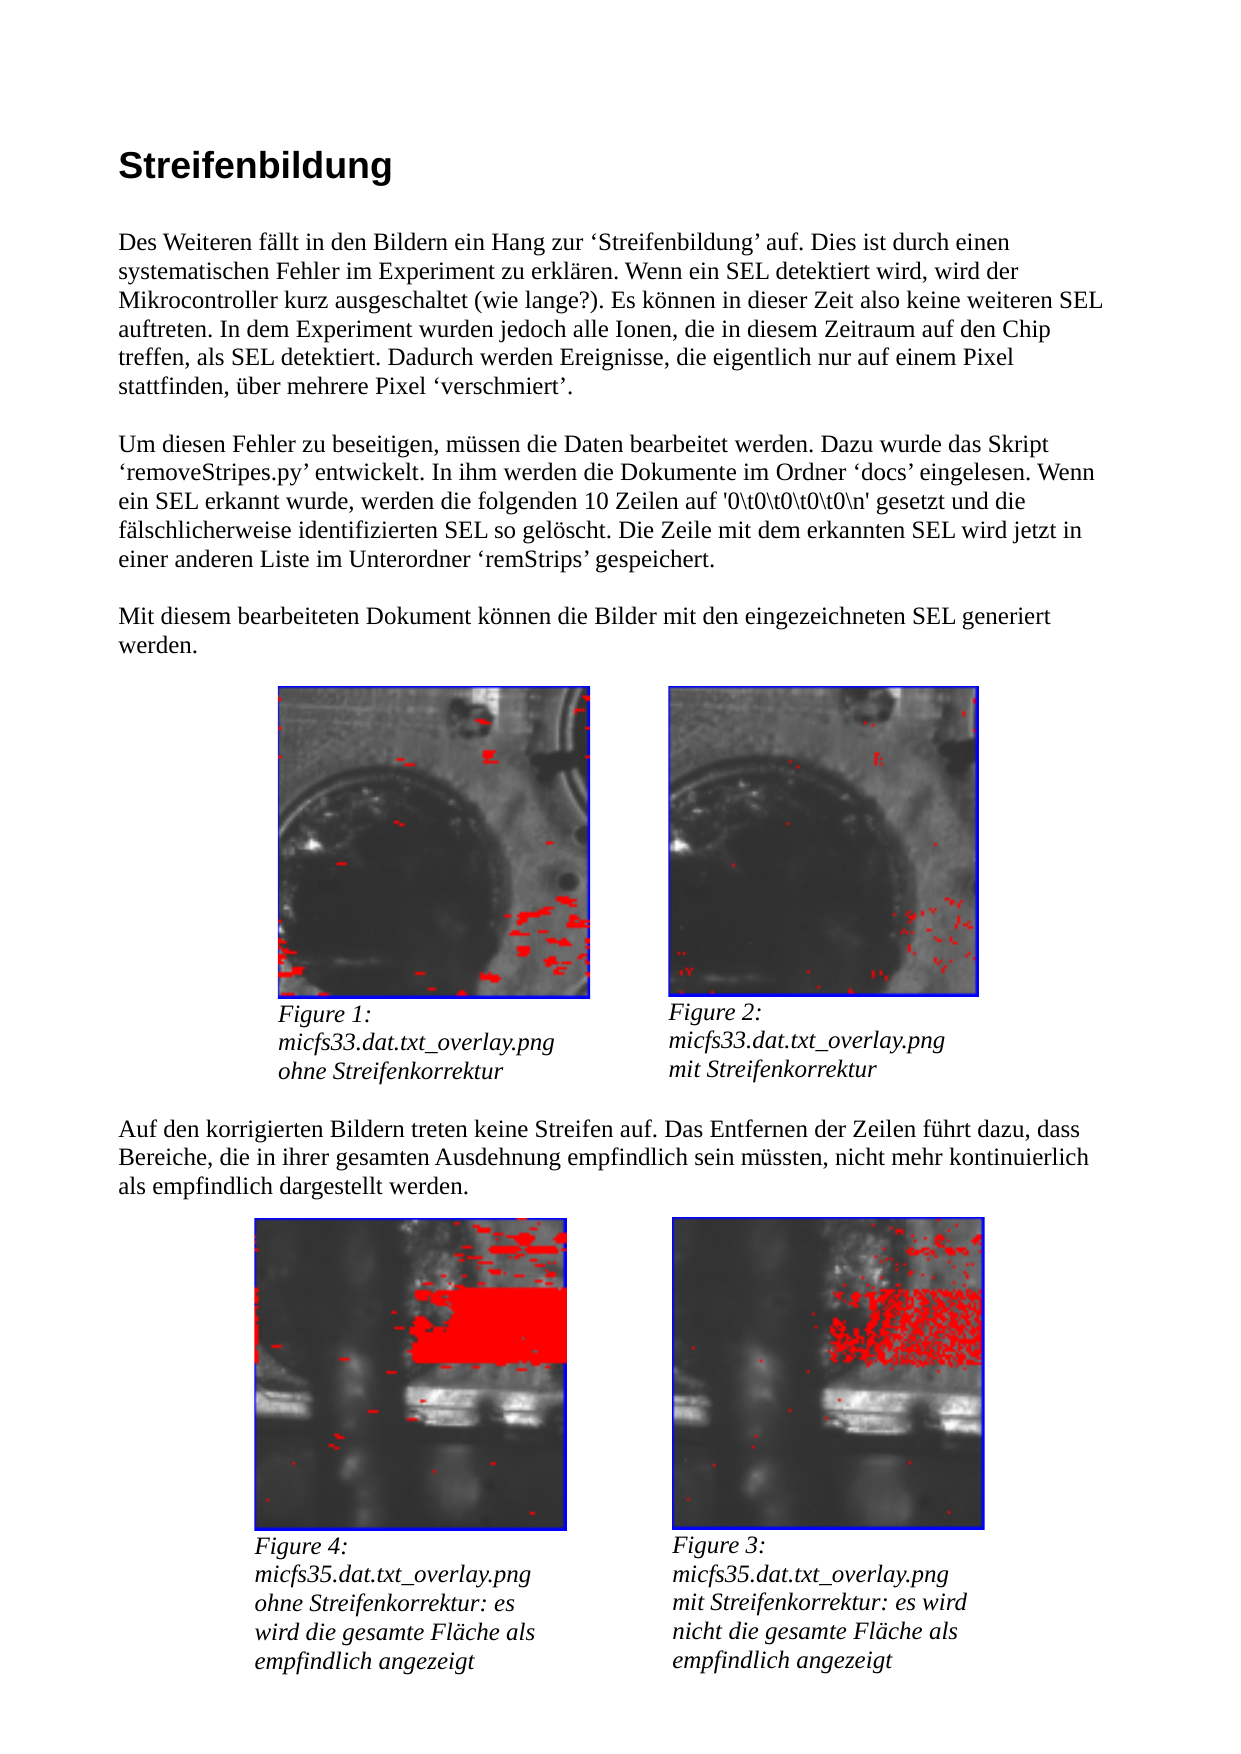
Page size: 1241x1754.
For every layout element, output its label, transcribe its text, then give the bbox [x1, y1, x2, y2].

picture [254, 1218, 567, 1531]
text Um diesen Fehler zu beseitigen, müssen die Daten bearbeitet werden. Dazu wurde das Skript ‘removeStripes.py’ entwickelt. In ihm werden die Dokumente im Ordner ‘docs’ eingelesen. Wenn ein SEL erkannt wurde, werden die folgenden 10 Zeilen auf '0\t0\t0\t0\t0\n' gesetzt und die fälschlicherweise identifizierten SEL so gelöscht. Die Zeile mit dem erkannten SEL wird jetzt in einer anderen Liste im Unterordner ‘remStrips’ gespeichert. [118, 429, 1122, 572]
text Mit diesem bearbeiteten Dokument können die Bilder mit den eingezeichneten SEL generiert werden. [118, 601, 1122, 659]
picture [277, 686, 591, 999]
picture [668, 686, 979, 997]
text Figure 4: micfs35.dat.txt_overlay.png ohne Streifenkorrektur: es wird die gesamte Fläche als empfindlich angezeigt [254, 1531, 567, 1674]
text Figure 2: micfs33.dat.txt_overlay.png mit Streifenkorrektur [668, 997, 979, 1083]
text Figure 3: micfs35.dat.txt_overlay.png mit Streifenkorrektur: es wird nicht die gesamte Fläche als empfindlich angezeigt [672, 1530, 984, 1674]
text Auf den korrigierten Bildern treten keine Streifen auf. Das Entfernen der Zeilen führt dazu, dass Bereiche, die in ihrer gesamten Ausdehnung empfindlich sein müssten, nicht mehr kontinuierlich als empfindlich dargestellt werden. [118, 1114, 1122, 1200]
picture [672, 1217, 985, 1530]
text Des Weiteren fällt in den Bildern ein Hang zur ‘Streifenbildung’ auf. Dies ist durch einen systematischen Fehler im Experiment zu erklären. Wenn ein SEL detektiert wird, wird der Mikrocontroller kurz ausgeschaltet (wie lange?). Es können in dieser Zeit also keine weiteren SEL auftreten. In dem Experiment wurden jedoch alle Ionen, die in diesem Zeitraum auf den Chip treffen, als SEL detektiert. Dadurch werden Ereignisse, die eigentlich nur auf einem Pixel stattfinden, über mehrere Pixel ‘verschmiert’. [118, 227, 1122, 400]
subtitle Streifenbildung [118, 143, 1122, 186]
text Figure 1: micfs33.dat.txt_overlay.png ohne Streifenkorrektur [278, 999, 590, 1085]
